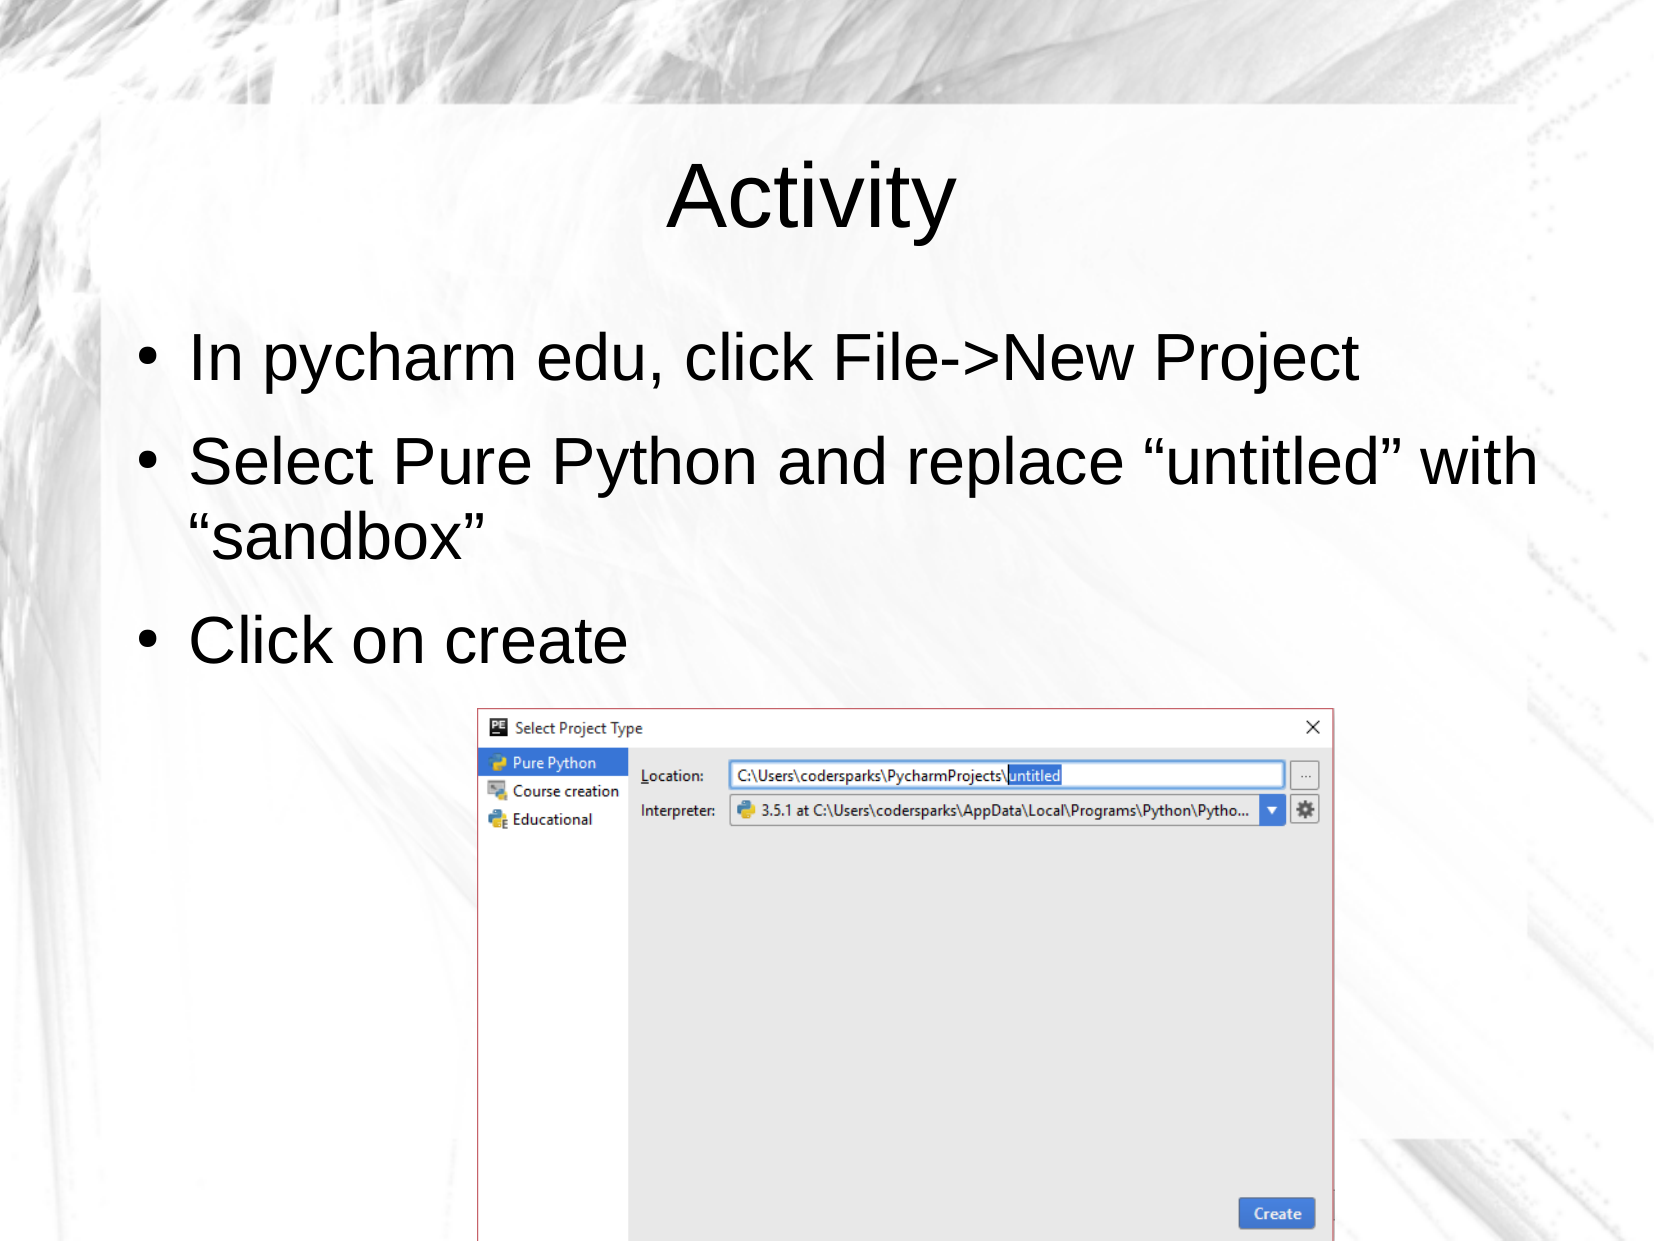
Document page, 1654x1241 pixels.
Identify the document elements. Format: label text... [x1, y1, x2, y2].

title Activity [118, 112, 1506, 281]
list In pycharm edu, click File->New Project Select Pure Python and replace “untitled” with “sandbox” Click on create [118, 319, 1571, 945]
picture [0, 0, 1654, 1241]
